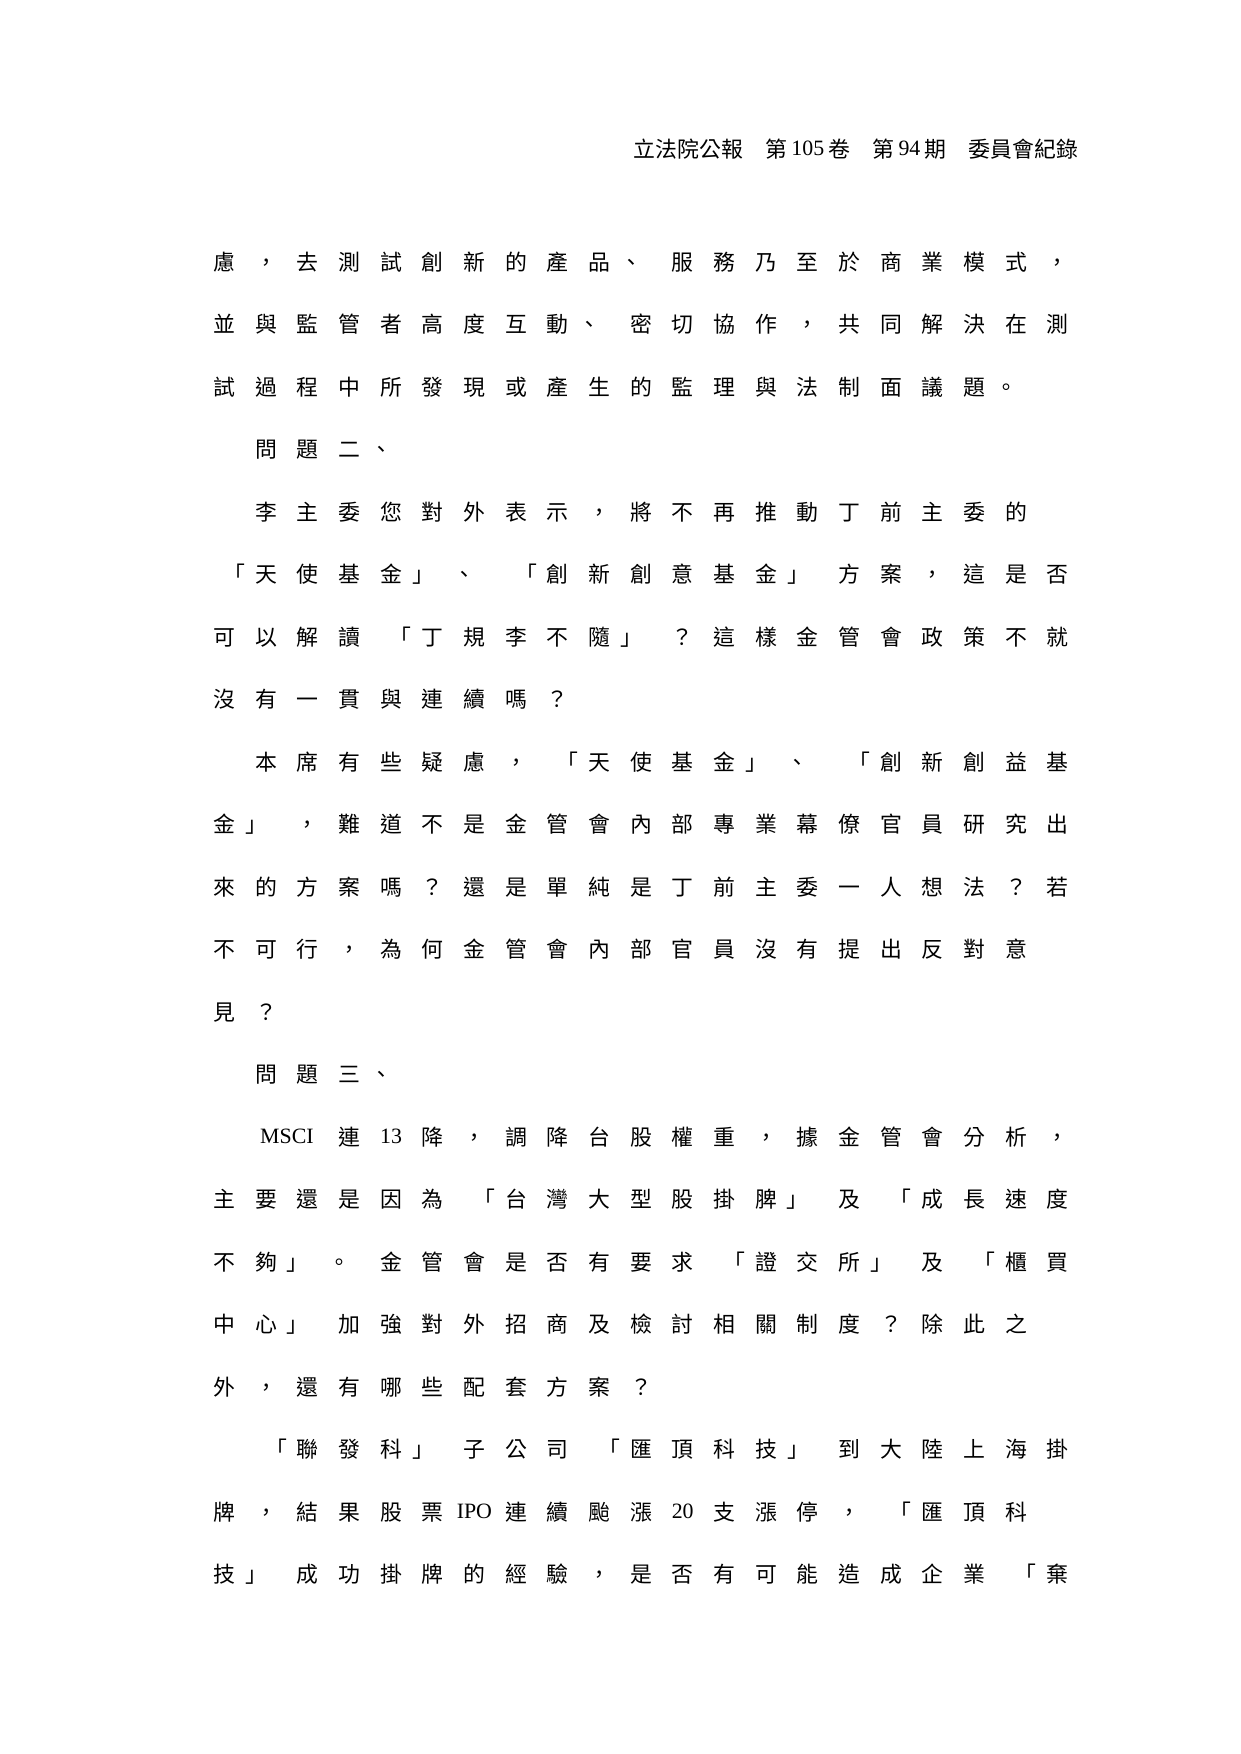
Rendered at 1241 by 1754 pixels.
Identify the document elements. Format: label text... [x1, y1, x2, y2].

text 慮，去測試創新的產品、服務乃至於商業模式，並與監管者高度互動、密切協作，共同解決在測試過程中所發現或產生的監理與法制面議題。 [184, 219, 1078, 406]
text 問題二、 [184, 406, 1078, 469]
text 李主委您對外表示，將不再推動丁前主委的「天使基金」、「創新創意基金」方案，這是否可以解讀「丁規李不隨」？這樣金管會政策不就沒有一貫與連續嗎？ [184, 469, 1078, 719]
text 本席有些疑慮，「天使基金」、「創新創益基金」，難道不是金管會內部專業幕僚官員研究出來的方案嗎？還是單純是丁前主委一人想法？若不可行，為何金管會內部官員沒有提出反對意見？ [184, 719, 1078, 1031]
text 問題三、 [184, 1031, 1078, 1094]
text 「聯發科」子公司「匯頂科技」到大陸上海掛牌，結果股票IPO連續颱漲20支漲停，「匯頂科技」成功掛牌的經驗，是否有可能造成企業「棄 [184, 1406, 1078, 1594]
text MSCI連13降，調降台股權重，據金管會分析，主要還是因為「台灣大型股掛脾」及「成長速度不夠」。金管會是否有要求「證交所」及「櫃買中心」加強對外招商及檢討相關制度？除此之外，還有哪些配套方案？ [184, 1094, 1078, 1406]
